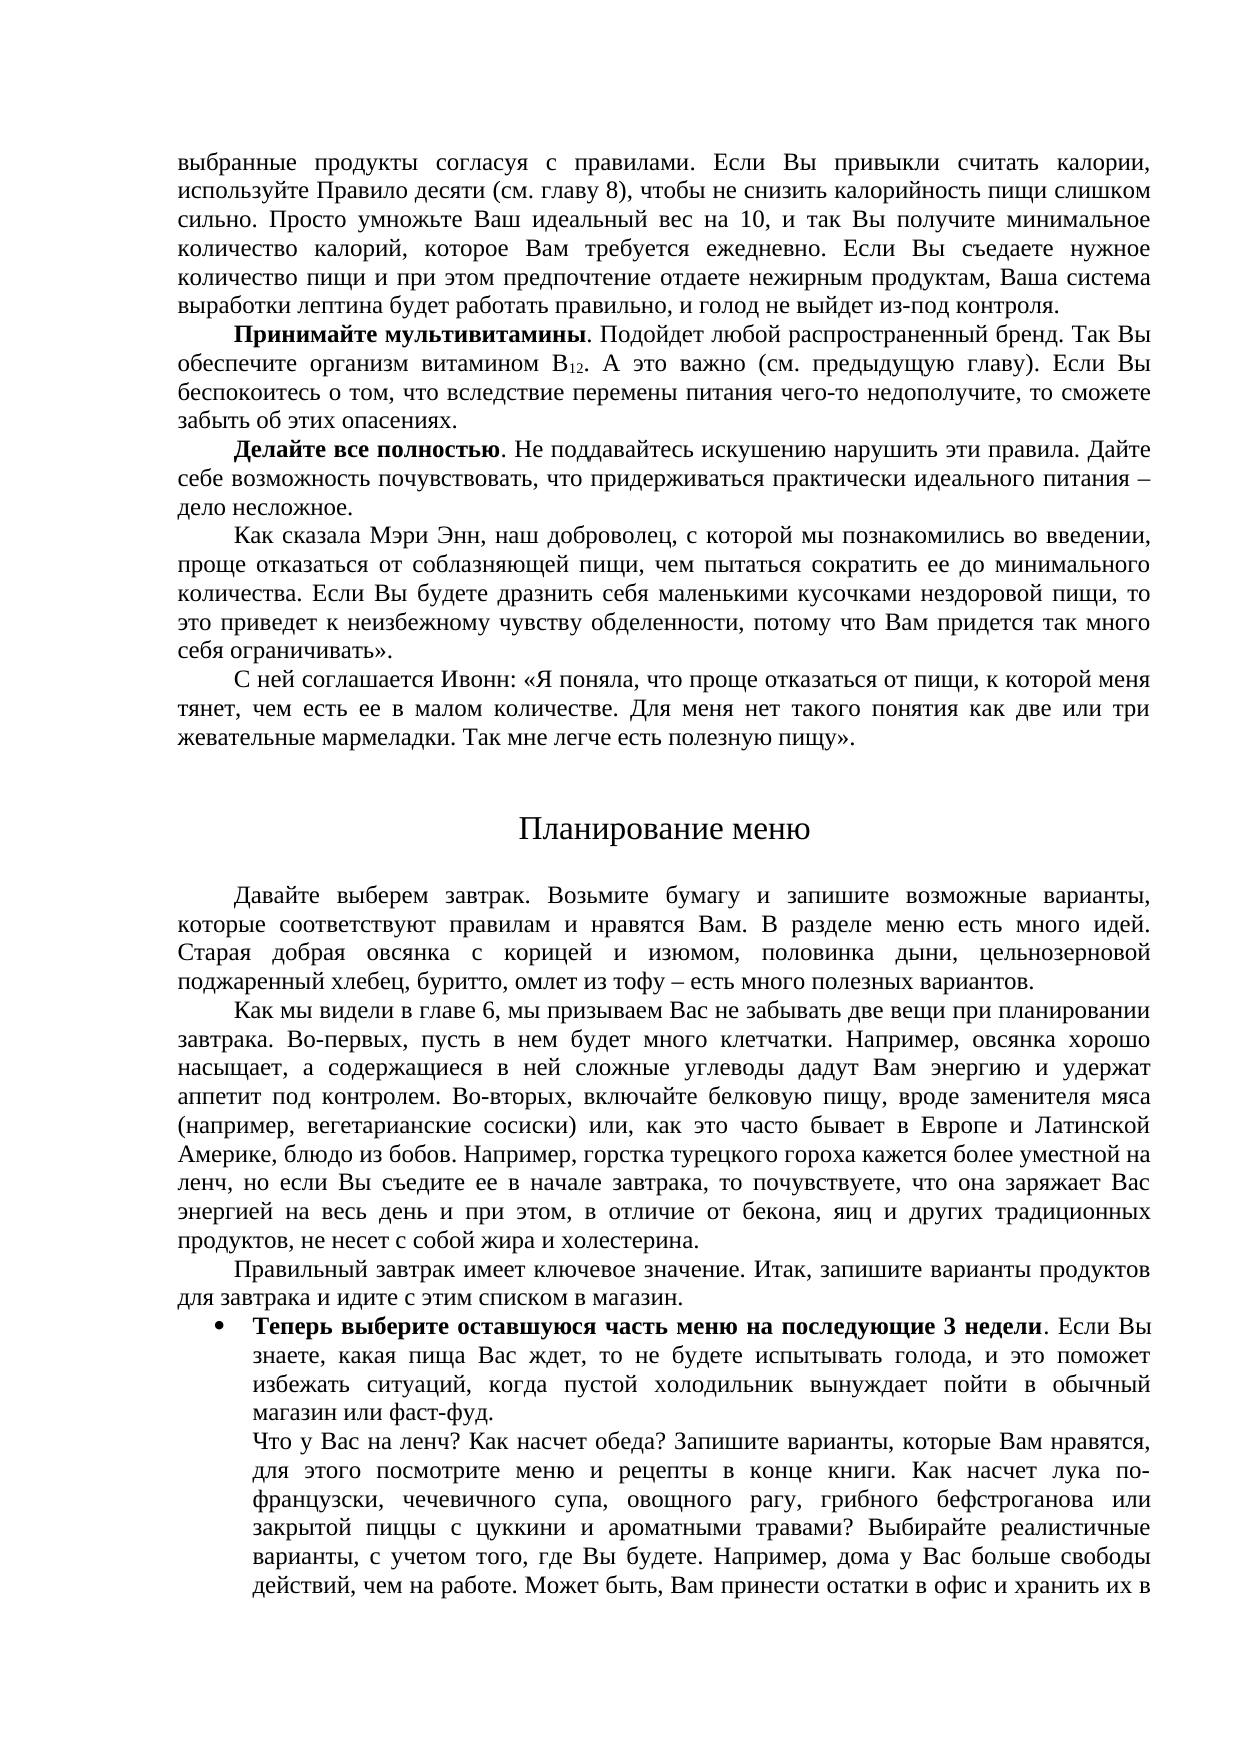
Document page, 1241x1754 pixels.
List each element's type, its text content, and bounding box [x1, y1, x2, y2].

text Планирование меню [177, 808, 1152, 846]
text Давайте выберем завтрак. Возьмите бумагу и запишите возможные варианты, которые соответствуют правилам и нравятся Вам. В разделе меню есть много идей. Старая добрая овсянка с корицей и изюмом, половинка дыни, цельнозерновой поджаренный хлебец, буритто, омлет из тофу – есть много полезных вариантов. [177, 880, 1152, 995]
text Как сказала Мэри Энн, наш доброволец, с которой мы познакомились во введении, проще отказаться от соблазняющей пищи, чем пытаться сократить ее до минимального количества. Если Вы будете дразнить себя маленькими кусочками нездоровой пищи, то это приведет к неизбежному чувству обделенности, потому что Вам придется так много себя ограничивать». [177, 521, 1152, 664]
text С ней соглашается Ивонн: «Я поняла, что проще отказаться от пищи, к которой меня тянет, чем есть ее в малом количестве. Для меня нет такого понятия как две или три жевательные мармеладки. Так мне легче есть полезную пищу». [177, 664, 1152, 751]
text Как мы видели в главе 6, мы призываем Вас не забывать две вещи при планировании завтрака. Во-первых, пусть в нем будет много клетчатки. Например, овсянка хорошо насыщает, а содержащиеся в ней сложные углеводы дадут Вам энергию и удержат аппетит под контролем. Во-вторых, включайте белковую пищу, вроде заменителя мяса (например, вегетарианские сосиски) или, как это часто бывает в Европе и Латинской Америке, блюдо из бобов. Например, горстка турецкого гороха кажется более уместной на ленч, но если Вы съедите ее в начале завтрака, то почувствуете, что она заряжает Вас энергией на весь день и при этом, в отличие от бекона, яиц и других традиционных продуктов, не несет с собой жира и холестерина. [177, 995, 1152, 1254]
text выбранные продукты согласуя с правилами. Если Вы привыкли считать калории, используйте Правило десяти (см. главу 8), чтобы не снизить калорийность пищи слишком сильно. Просто умножьте Ваш идеальный вес на 10, и так Вы получите минимальное количество калорий, которое Вам требуется ежедневно. Если Вы съедаете нужное количество пищи и при этом предпочтение отдаете нежирным продуктам, Ваша система выработки лептина будет работать правильно, и голод не выйдет из-под контроля. [177, 147, 1152, 319]
text Делайте все полностью. Не поддавайтесь искушению нарушить эти правила. Дайте себе возможность почувствовать, что придерживаться практически идеального питания – дело несложное. [177, 434, 1152, 521]
list Теперь выберите оставшуюся часть меню на последующие 3 недели. Если Вы знаете, какая пища Вас ждет, то не будете испытывать голода, и это поможет избежать ситуаций, когда пустой холодильник вынуждает пойти в обычный магазин или фаст-фуд. [215, 1311, 1152, 1426]
text Что у Вас на ленч? Как насчет обеда? Запишите варианты, которые Вам нравятся, для этого посмотрите меню и рецепты в конце книги. Как насчет лука по-французски, чечевичного супа, овощного рагу, грибного бефстроганова или закрытой пиццы с цуккини и ароматными травами? Выбирайте реалистичные варианты, с учетом того, где Вы будете. Например, дома у Вас больше свободы действий, чем на работе. Может быть, Вам принести остатки в офис и хранить их в [252, 1426, 1152, 1599]
text Правильный завтрак имеет ключевое значение. Итак, запишите варианты продуктов для завтрака и идите с этим списком в магазин. [177, 1254, 1152, 1311]
text Принимайте мультивитамины. Подойдет любой распространенный бренд. Так Вы обеспечите организм витамином B12. А это важно (см. предыдущую главу). Если Вы беспокоитесь о том, что вследствие перемены питания чего-то недополучите, то сможете забыть об этих опасениях. [177, 319, 1152, 434]
